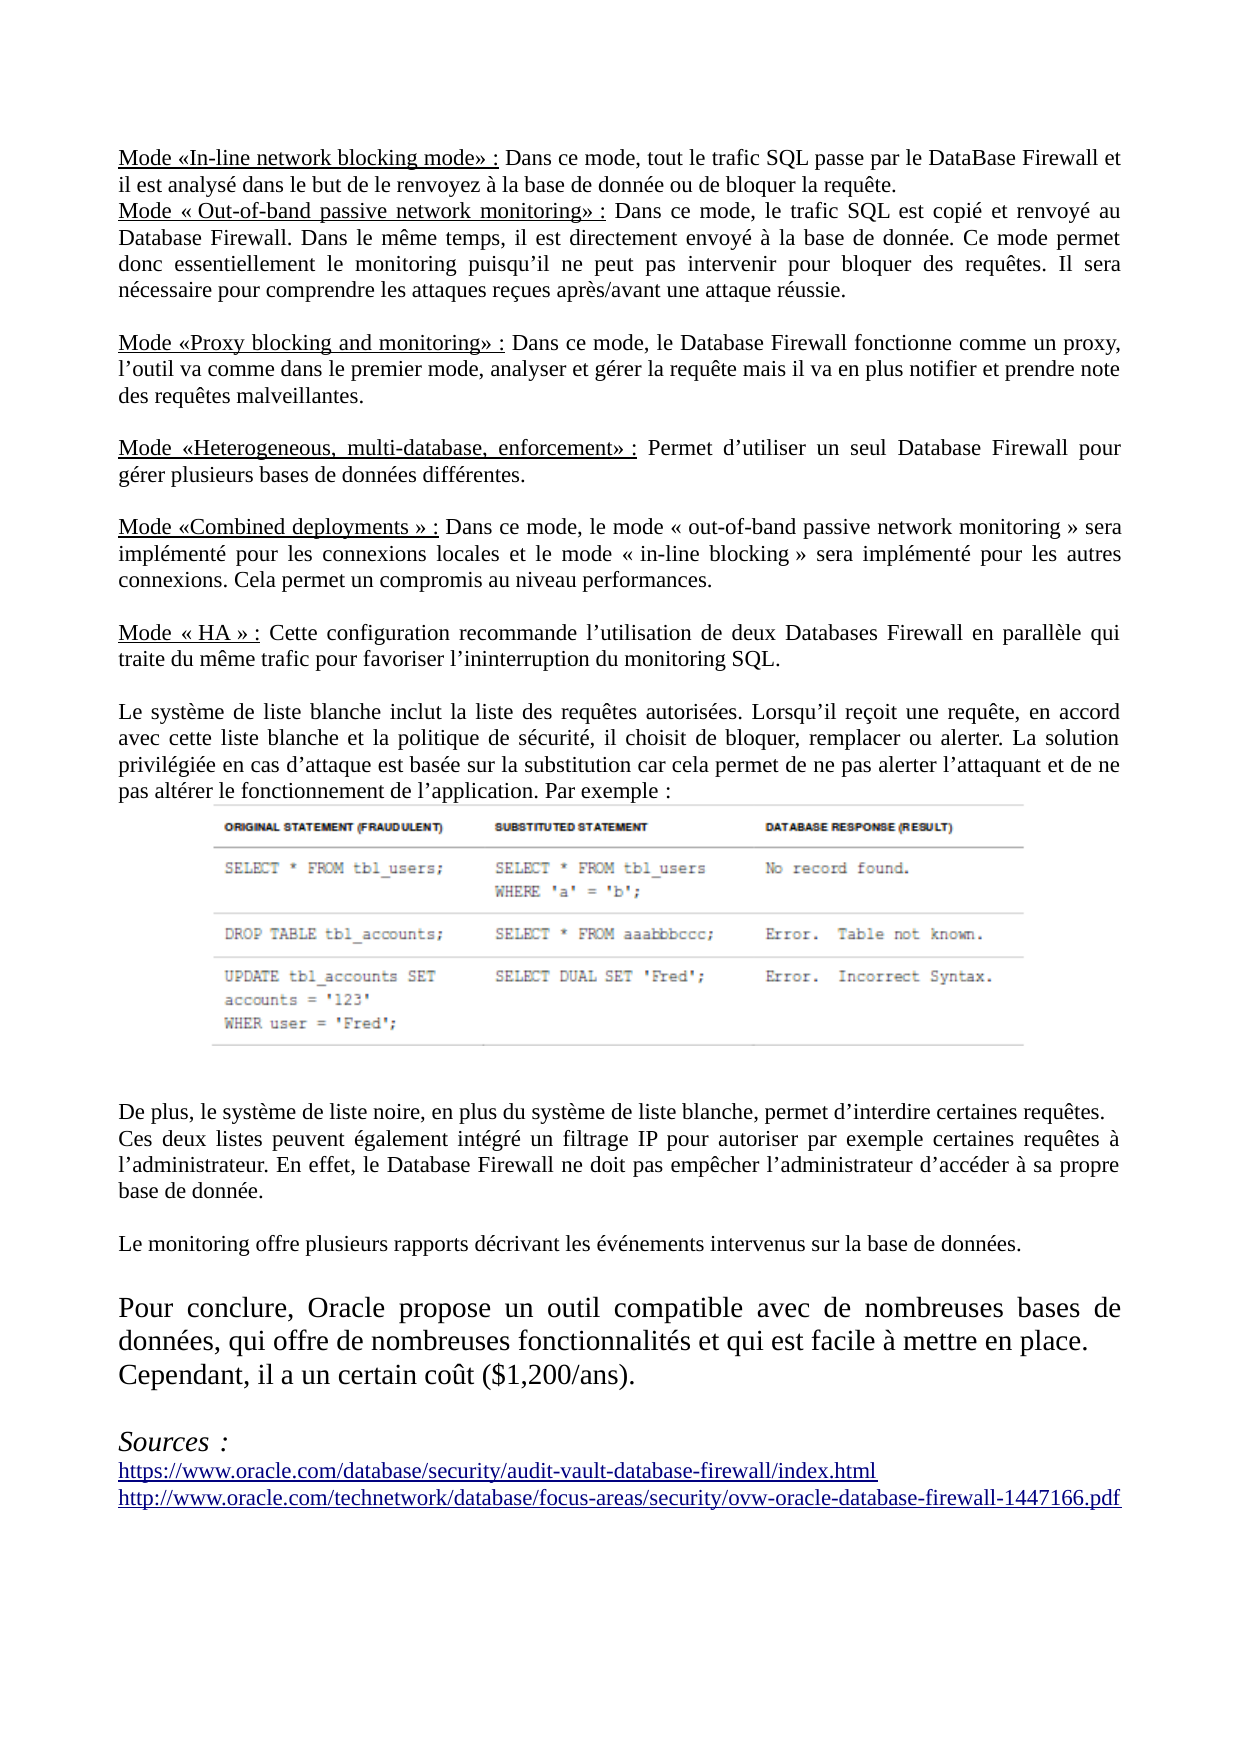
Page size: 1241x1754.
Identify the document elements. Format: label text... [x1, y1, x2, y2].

text Mode « Out-of-band passive network monitoring» : Dans ce mode, le trafic SQL est copié et renvoyé au Database Firewall. Dans le même temps, il est directement envoyé à la base de donnée. Ce mode permet donc essentiellement le monitoring puisqu’il ne peut pas intervenir pour bloquer des requêtes. Il sera nécessaire pour comprendre les attaques reçues après/avant une attaque réussie. [118, 197, 1122, 303]
text Mode «In-line network blocking mode» : Dans ce mode, tout le trafic SQL passe par le DataBase Firewall et il est analysé dans le but de le renvoyez à la base de donnée ou de bloquer la requête. [118, 144, 1122, 197]
text Mode «Proxy blocking and monitoring» : Dans ce mode, le Database Firewall fonctionne comme un proxy, l’outil va comme dans le premier mode, analyser et gérer la requête mais il va en plus notifier et prendre note des requêtes malveillantes. [118, 329, 1122, 408]
text https://www.oracle.com/database/security/audit-vault-database-firewall/index.html [118, 1458, 1122, 1484]
text Mode «Combined deployments » : Dans ce mode, le mode « out-of-band passive network monitoring » sera implémenté pour les connexions locales et le mode « in-line blocking » sera implémenté pour les autres connexions. Cela permet un compromis au niveau performances. [118, 513, 1122, 592]
text http://www.oracle.com/technetwork/database/focus-areas/security/ovw-oracle-database-firewall-1447166.pdf [118, 1484, 1122, 1507]
text De plus, le système de liste noire, en plus du système de liste blanche, permet d’interdire certaines requêtes. [118, 1098, 1122, 1124]
text Mode « HA » : Cette configuration recommande l’utilisation de deux Databases Firewall en parallèle qui traite du même trafic pour favoriser l’ininterruption du monitoring SQL. [118, 619, 1122, 672]
text Le monitoring offre plusieurs rapports décrivant les événements intervenus sur la base de données. [118, 1230, 1122, 1256]
text Le système de liste blanche inclut la liste des requêtes autorisées. Lorsqu’il reçoit une requête, en accord avec cette liste blanche et la politique de sécurité, il choisit de bloquer, remplacer ou alerter. La solution privilégiée en cas d’attaque est basée sur la substitution car cela permet de ne pas alerter l’attaquant et de ne pas altérer le fonctionnement de l’application. Par exemple : [118, 698, 1122, 803]
text Cependant, il a un certain coût ($1,200/ans). [118, 1357, 1122, 1391]
text Ces deux listes peuvent également intégré un filtrage IP pour autoriser par exemple certaines requêtes à l’administrateur. En effet, le Database Firewall ne doit pas empêcher l’administrateur d’accéder à sa propre base de donnée. [118, 1124, 1122, 1204]
picture [206, 803, 1035, 1046]
text Pour conclure, Oracle propose un outil compatible avec de nombreuses bases de données, qui offre de nombreuses fonctionnalités et qui est facile à mettre en place. [118, 1290, 1122, 1357]
text Mode «Heterogeneous, multi-database, enforcement» : Permet d’utiliser un seul Database Firewall pour gérer plusieurs bases de données différentes. [118, 434, 1122, 487]
text Sources : [118, 1424, 1122, 1458]
